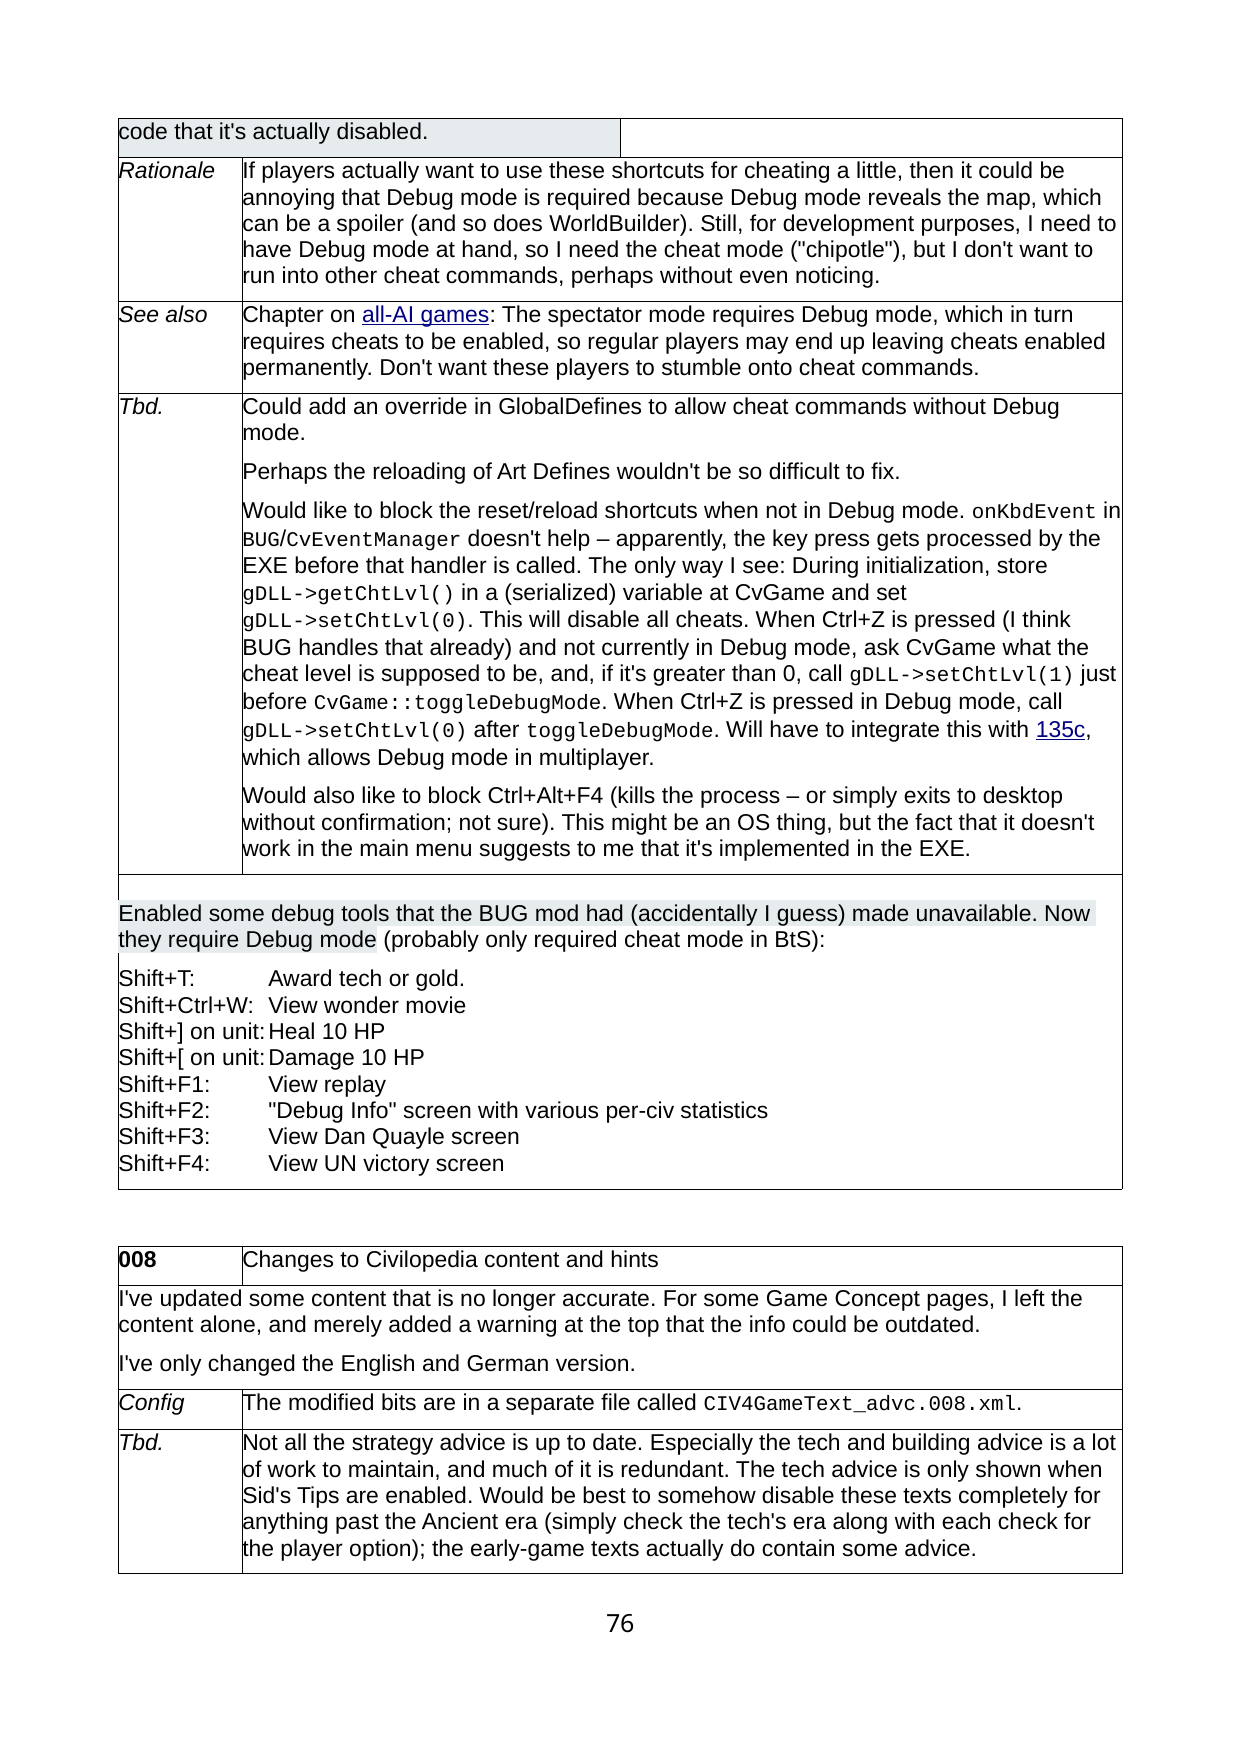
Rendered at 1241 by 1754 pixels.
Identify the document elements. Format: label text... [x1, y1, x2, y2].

table_cell Chapter on all-AI games: The spectator mode requires Debug mode, which in turn requires cheats to be enabled, so regular players may end up leaving cheats enabled permanently. Don't want these players to stumble onto cheat commands. [243, 302, 1122, 393]
table_cell Tbd. [119, 394, 242, 874]
table_cell Rationale [119, 158, 242, 301]
table_cell See also [119, 302, 242, 393]
table_cell I've updated some content that is no longer accurate. For some Game Concept pages, I left the content alone, and merely added a warning at the top that the info could be outdated. I've only changed the English and German version. [119, 1286, 1122, 1389]
table_cell Enabled some debug tools that the BUG mod had (accidentally I guess) made unavailable. Now they require Debug mode (probably only required cheat mode in BtS): Shift+T: Award tech or gold. Shift+Ctrl+W: View wonder movie Shift+] on unit: Heal 10 HP Shift+[ on unit: Damage 10 HP Shift+F1: View replay Shift+F2: "Debug Info" screen with various per-civ statistics Shift+F3: View Dan Quayle screen Shift+F4: View UN victory screen [119, 875, 1122, 1188]
table_header 008 [119, 1247, 242, 1285]
table_cell The modified bits are in a separate file called CIV4GameText_advc.008.xml. [243, 1390, 1122, 1429]
table_header Changes to Civilopedia content and hints [243, 1247, 1122, 1285]
table_cell Tbd. [119, 1430, 242, 1573]
table_cell Could add an override in GlobalDefines to allow cheat commands without Debug mode. Perhaps the reloading of Art Defines wouldn't be so difficult to fix. Would like to block the reset/reload shortcuts when not in Debug mode. onKbdEvent in BUG/CvEventManager doesn't help – apparently, the key press gets processed by the EXE before that handler is called. The only way I see: During initialization, store gDLL->getChtLvl() in a (serialized) variable at CvGame and set gDLL->setChtLvl(0). This will disable all cheats. When Ctrl+Z is pressed (I think BUG handles that already) and not currently in Debug mode, ask CvGame what the cheat level is supposed to be, and, if it's greater than 0, call gDLL->setChtLvl(1) just before CvGame::toggleDebugMode. When Ctrl+Z is pressed in Debug mode, call gDLL->setChtLvl(0) after toggleDebugMode. Will have to integrate this with 135c, which allows Debug mode in multiplayer. Would also like to block Ctrl+Alt+F4 (kills the process – or simply exits to desktop without confirmation; not sure). This might be an OS thing, but the fact that it doesn't work in the main menu suggests to me that it's implemented in the EXE. [243, 394, 1122, 874]
table_cell Not all the strategy advice is up to date. Especially the tech and building advice is a lot of work to maintain, and much of it is redundant. The tech advice is only shown when Sid's Tips are enabled. Would be best to somehow disable these texts completely for anything past the Ancient era (simply check the tech's era along with each check for the player option); the early-game texts actually do contain some advice. [243, 1430, 1122, 1573]
table_cell [621, 119, 1122, 157]
table_cell Config [119, 1390, 242, 1429]
table_cell If players actually want to use these shortcuts for cheating a little, then it could be annoying that Debug mode is required because Debug mode reveals the map, which can be a spoiler (and so does WorldBuilder). Still, for development purposes, I need to have Debug mode at hand, so I need the cheat mode ("chipotle"), but I don't want to run into other cheat commands, perhaps without even noticing. [243, 158, 1122, 301]
table_cell code that it's actually disabled. [119, 119, 620, 157]
